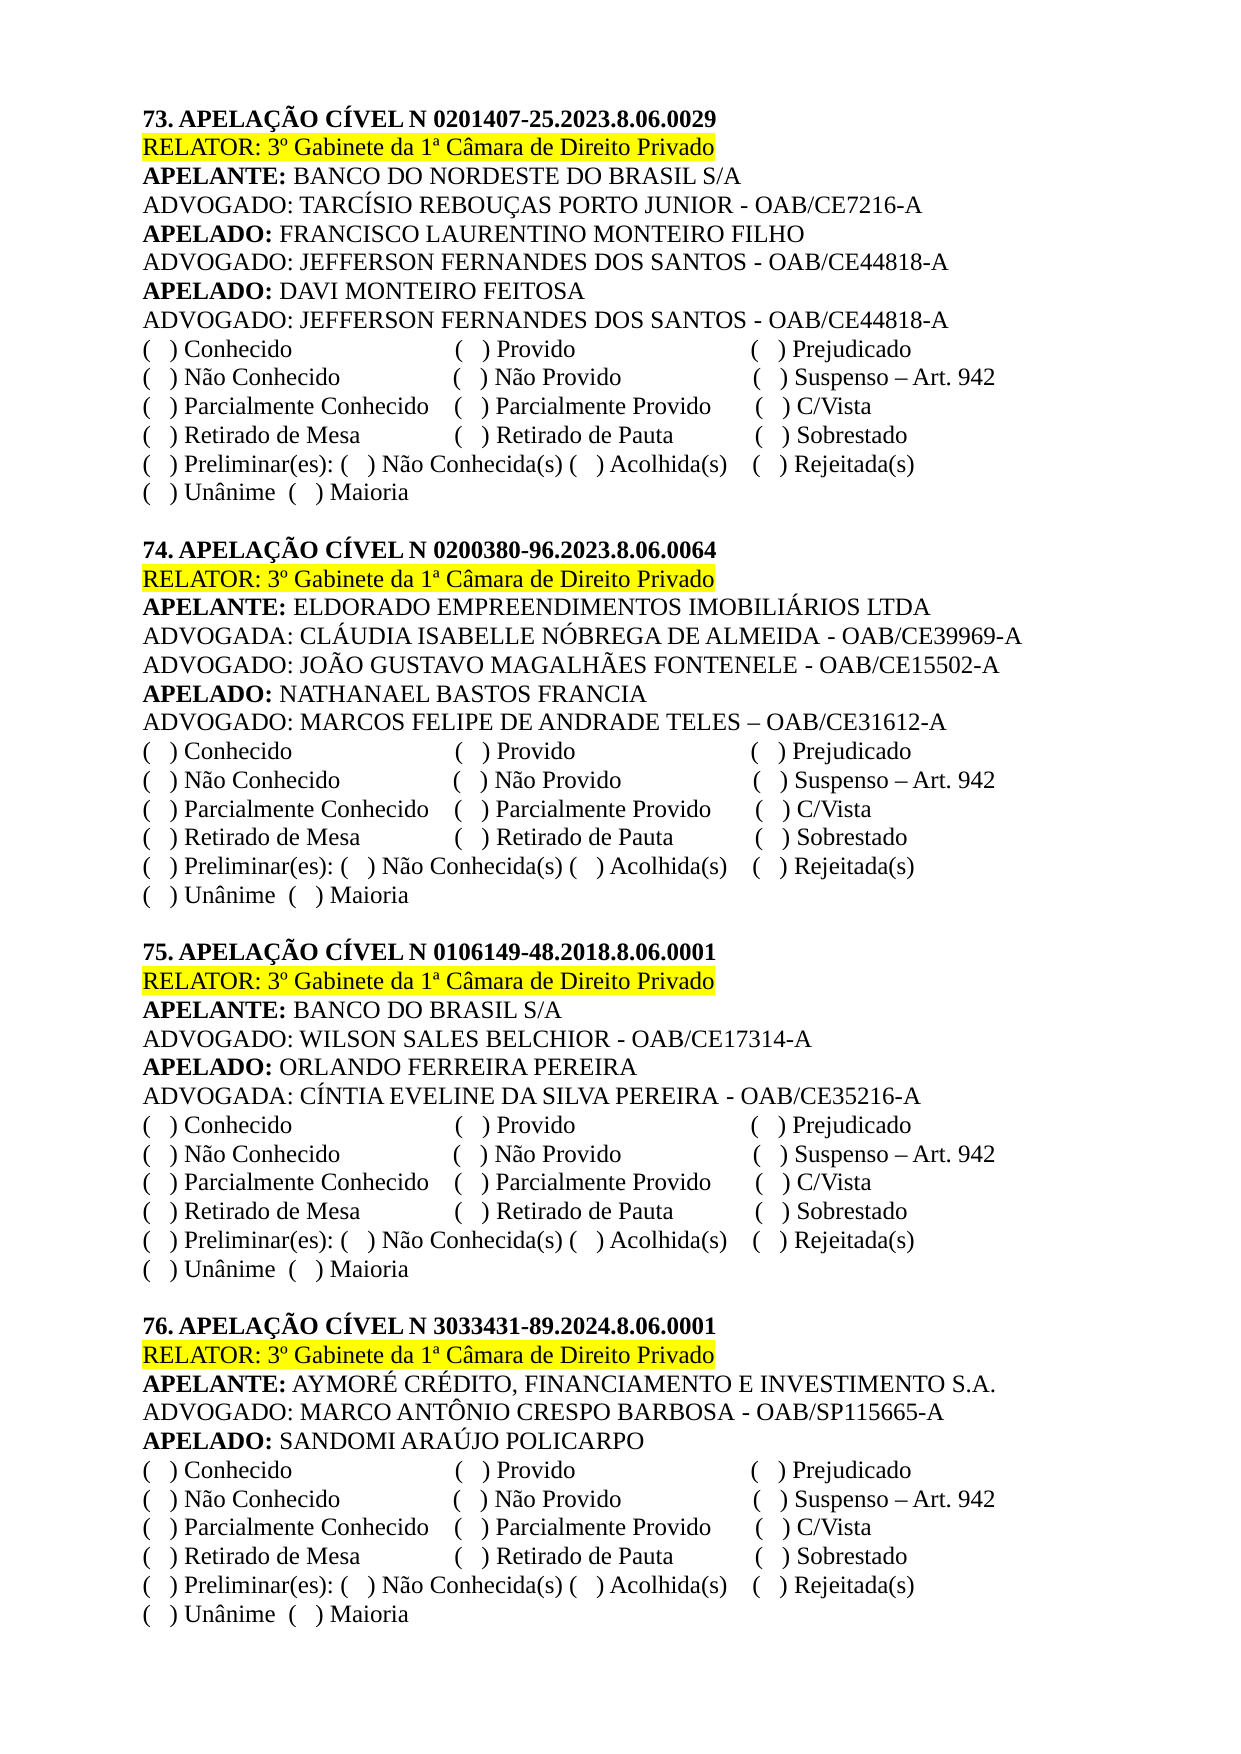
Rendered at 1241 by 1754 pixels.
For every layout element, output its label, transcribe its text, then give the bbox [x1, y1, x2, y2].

text ( ) Preliminar(es): ( ) Não Conhecida(s) ( ) Acolhida(s) ( ) Rejeitada(s) [142, 449, 1141, 477]
text ( ) Unânime ( ) Maioria [142, 880, 1141, 909]
text ( ) Preliminar(es): ( ) Não Conhecida(s) ( ) Acolhida(s) ( ) Rejeitada(s) [142, 1225, 1141, 1254]
text ( ) Retirado de Mesa ( ) Retirado de Pauta ( ) Sobrestado [142, 1196, 1141, 1225]
text ( ) Unânime ( ) Maioria [142, 1254, 1141, 1282]
text ( ) Não Conhecido ( ) Não Provido ( ) Suspenso – Art. 942 [142, 1139, 1141, 1167]
text ( ) Retirado de Mesa ( ) Retirado de Pauta ( ) Sobrestado [142, 1541, 1141, 1570]
text ( ) Não Conhecido ( ) Não Provido ( ) Suspenso – Art. 942 [142, 362, 1141, 391]
text ( ) Unânime ( ) Maioria [142, 477, 1141, 506]
text ( ) Conhecido ( ) Provido ( ) Prejudicado [142, 736, 1141, 765]
text ( ) Parcialmente Conhecido ( ) Parcialmente Provido ( ) C/Vista [142, 1167, 1141, 1196]
text ( ) Parcialmente Conhecido ( ) Parcialmente Provido ( ) C/Vista [142, 391, 1141, 420]
text ( ) Não Conhecido ( ) Não Provido ( ) Suspenso – Art. 942 [142, 765, 1141, 794]
text ( ) Preliminar(es): ( ) Não Conhecida(s) ( ) Acolhida(s) ( ) Rejeitada(s) [142, 851, 1141, 880]
text ( ) Unânime ( ) Maioria [142, 1599, 1141, 1627]
text ( ) Retirado de Mesa ( ) Retirado de Pauta ( ) Sobrestado [142, 420, 1141, 449]
text ( ) Não Conhecido ( ) Não Provido ( ) Suspenso – Art. 942 [142, 1484, 1141, 1512]
text 76. APELAÇÃO CÍVEL N 3033431-89.2024.8.06.0001 RELATOR: 3º Gabinete da 1ª Câmara de Direito Privado APELANTE: AYMORÉ CRÉDITO, FINANCIAMENTO E INVESTIMENTO S.A. ADVOGADO: MARCO ANTÔNIO CRESPO BARBOSA - OAB/SP115665-A APELADO: SANDOMI ARAÚJO POLICARPO ( ) Conhecido ( ) Provido ( ) Prejudicado [142, 1282, 1141, 1484]
text 75. APELAÇÃO CÍVEL N 0106149-48.2018.8.06.0001 RELATOR: 3º Gabinete da 1ª Câmara de Direito Privado APELANTE: BANCO DO BRASIL S/A ADVOGADO: WILSON SALES BELCHIOR - OAB/CE17314-A APELADO: ORLANDO FERREIRA PEREIRA ADVOGADA: CÍNTIA EVELINE DA SILVA PEREIRA - OAB/CE35216-A ( ) Conhecido ( ) Provido ( ) Prejudicado [142, 909, 1141, 1139]
text ( ) Retirado de Mesa ( ) Retirado de Pauta ( ) Sobrestado [142, 822, 1141, 851]
text ( ) Parcialmente Conhecido ( ) Parcialmente Provido ( ) C/Vista [142, 794, 1141, 822]
text 74. APELAÇÃO CÍVEL N 0200380-96.2023.8.06.0064 RELATOR: 3º Gabinete da 1ª Câmara de Direito Privado APELANTE: ELDORADO EMPREENDIMENTOS IMOBILIÁRIOS LTDA ADVOGADA: CLÁUDIA ISABELLE NÓBREGA DE ALMEIDA - OAB/CE39969-A ADVOGADO: JOÃO GUSTAVO MAGALHÃES FONTENELE - OAB/CE15502-A APELADO: NATHANAEL BASTOS FRANCIA ADVOGADO: MARCOS FELIPE DE ANDRADE TELES – OAB/CE31612-A [142, 535, 1141, 736]
text ( ) Parcialmente Conhecido ( ) Parcialmente Provido ( ) C/Vista [142, 1512, 1141, 1541]
text ( ) Preliminar(es): ( ) Não Conhecida(s) ( ) Acolhida(s) ( ) Rejeitada(s) [142, 1570, 1141, 1599]
text 73. APELAÇÃO CÍVEL N 0201407-25.2023.8.06.0029 RELATOR: 3º Gabinete da 1ª Câmara de Direito Privado APELANTE: BANCO DO NORDESTE DO BRASIL S/A ADVOGADO: TARCÍSIO REBOUÇAS PORTO JUNIOR - OAB/CE7216-A APELADO: FRANCISCO LAURENTINO MONTEIRO FILHO ADVOGADO: JEFFERSON FERNANDES DOS SANTOS - OAB/CE44818-A APELADO: DAVI MONTEIRO FEITOSA ADVOGADO: JEFFERSON FERNANDES DOS SANTOS - OAB/CE44818-A ( ) Conhecido ( ) Provido ( ) Prejudicado [142, 75, 1141, 362]
